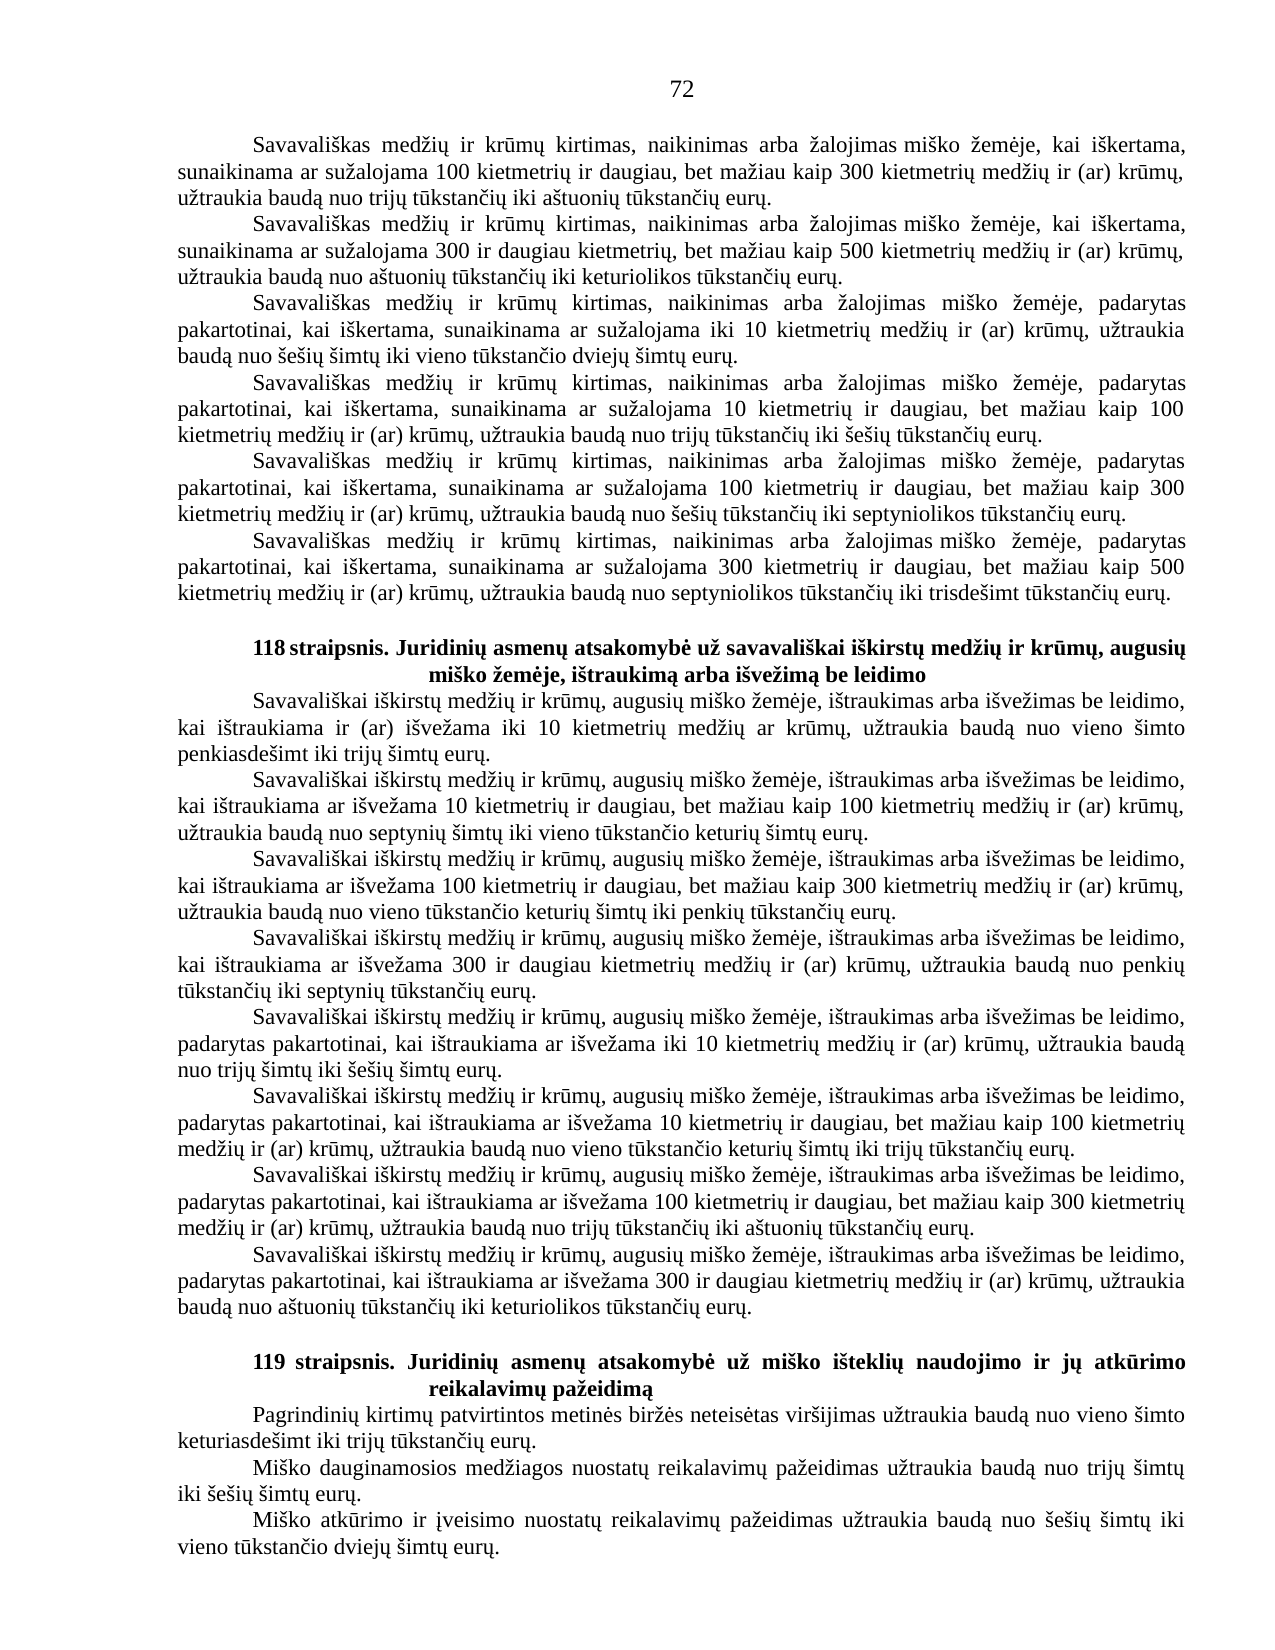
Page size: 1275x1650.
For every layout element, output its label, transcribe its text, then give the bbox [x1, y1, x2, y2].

text Savavališkas medžių ir krūmų kirtimas, naikinimas arba žalojimas miško žemėje, padarytas pakartotinai, kai iškertama, sunaikinama ar sužalojama 10 kietmetrių ir daugiau, bet mažiau kaip 100 kietmetrių medžių ir (ar) krūmų, užtraukia baudą nuo trijų tūkstančių iki šešių tūkstančių eurų. [177, 368, 1186, 448]
text 118 straipsnis. Juridinių asmenų atsakomybė už savavališkai iškirstų medžių ir krūmų, augusių miško žemėje, ištraukimą arba išvežimą be leidimo [252, 634, 1186, 687]
text Savavališkai iškirstų medžių ir krūmų, augusių miško žemėje, ištraukimas arba išvežimas be leidimo, padarytas pakartotinai, kai ištraukiama ar išvežama 10 kietmetrių ir daugiau, bet mažiau kaip 100 kietmetrių medžių ir (ar) krūmų, užtraukia baudą nuo vieno tūkstančio keturių šimtų iki trijų tūkstančių eurų. [177, 1082, 1186, 1162]
text Savavališkas medžių ir krūmų kirtimas, naikinimas arba žalojimas miško žemėje, padarytas pakartotinai, kai iškertama, sunaikinama ar sužalojama iki 10 kietmetrių medžių ir (ar) krūmų, užtraukia baudą nuo šešių šimtų iki vieno tūkstančio dviejų šimtų eurų. [177, 289, 1186, 368]
text Savavališkas medžių ir krūmų kirtimas, naikinimas arba žalojimas miško žemėje, kai iškertama, sunaikinama ar sužalojama 300 ir daugiau kietmetrių, bet mažiau kaip 500 kietmetrių medžių ir (ar) krūmų, užtraukia baudą nuo aštuonių tūkstančių iki keturiolikos tūkstančių eurų. [177, 210, 1186, 289]
text Miško dauginamosios medžiagos nuostatų reikalavimų pažeidimas užtraukia baudą nuo trijų šimtų iki šešių šimtų eurų. [177, 1454, 1186, 1507]
text Savavališkai iškirstų medžių ir krūmų, augusių miško žemėje, ištraukimas arba išvežimas be leidimo, padarytas pakartotinai, kai ištraukiama ar išvežama 300 ir daugiau kietmetrių medžių ir (ar) krūmų, užtraukia baudą nuo aštuonių tūkstančių iki keturiolikos tūkstančių eurų. [177, 1241, 1186, 1320]
text Savavališkai iškirstų medžių ir krūmų, augusių miško žemėje, ištraukimas arba išvežimas be leidimo, kai ištraukiama ar išvežama 300 ir daugiau kietmetrių medžių ir (ar) krūmų, užtraukia baudą nuo penkių tūkstančių iki septynių tūkstančių eurų. [177, 924, 1186, 1003]
text Pagrindinių kirtimų patvirtintos metinės biržės neteisėtas viršijimas užtraukia baudą nuo vieno šimto keturiasdešimt iki trijų tūkstančių eurų. [177, 1401, 1186, 1454]
text Savavališkas medžių ir krūmų kirtimas, naikinimas arba žalojimas miško žemėje, padarytas pakartotinai, kai iškertama, sunaikinama ar sužalojama 100 kietmetrių ir daugiau, bet mažiau kaip 300 kietmetrių medžių ir (ar) krūmų, užtraukia baudą nuo šešių tūkstančių iki septyniolikos tūkstančių eurų. [177, 448, 1186, 527]
text Savavališkai iškirstų medžių ir krūmų, augusių miško žemėje, ištraukimas arba išvežimas be leidimo, kai ištraukiama ir (ar) išvežama iki 10 kietmetrių medžių ar krūmų, užtraukia baudą nuo vieno šimto penkiasdešimt iki trijų šimtų eurų. [177, 687, 1186, 766]
text Savavališkai iškirstų medžių ir krūmų, augusių miško žemėje, ištraukimas arba išvežimas be leidimo, kai ištraukiama ar išvežama 10 kietmetrių ir daugiau, bet mažiau kaip 100 kietmetrių medžių ir (ar) krūmų, užtraukia baudą nuo septynių šimtų iki vieno tūkstančio keturių šimtų eurų. [177, 766, 1186, 845]
text Savavališkai iškirstų medžių ir krūmų, augusių miško žemėje, ištraukimas arba išvežimas be leidimo, padarytas pakartotinai, kai ištraukiama ar išvežama iki 10 kietmetrių medžių ir (ar) krūmų, užtraukia baudą nuo trijų šimtų iki šešių šimtų eurų. [177, 1003, 1186, 1082]
text Savavališkas medžių ir krūmų kirtimas, naikinimas arba žalojimas miško žemėje, kai iškertama, sunaikinama ar sužalojama 100 kietmetrių ir daugiau, bet mažiau kaip 300 kietmetrių medžių ir (ar) krūmų, užtraukia baudą nuo trijų tūkstančių iki aštuonių tūkstančių eurų. [177, 131, 1186, 210]
text Miško atkūrimo ir įveisimo nuostatų reikalavimų pažeidimas užtraukia baudą nuo šešių šimtų iki vieno tūkstančio dviejų šimtų eurų. [177, 1507, 1186, 1559]
text 119 straipsnis. Juridinių asmenų atsakomybė už miško išteklių naudojimo ir jų atkūrimo reikalavimų pažeidimą [252, 1348, 1186, 1401]
text Savavališkai iškirstų medžių ir krūmų, augusių miško žemėje, ištraukimas arba išvežimas be leidimo, padarytas pakartotinai, kai ištraukiama ar išvežama 100 kietmetrių ir daugiau, bet mažiau kaip 300 kietmetrių medžių ir (ar) krūmų, užtraukia baudą nuo trijų tūkstančių iki aštuonių tūkstančių eurų. [177, 1162, 1186, 1241]
text Savavališkai iškirstų medžių ir krūmų, augusių miško žemėje, ištraukimas arba išvežimas be leidimo, kai ištraukiama ar išvežama 100 kietmetrių ir daugiau, bet mažiau kaip 300 kietmetrių medžių ir (ar) krūmų, užtraukia baudą nuo vieno tūkstančio keturių šimtų iki penkių tūkstančių eurų. [177, 845, 1186, 924]
text Savavališkas medžių ir krūmų kirtimas, naikinimas arba žalojimas miško žemėje, padarytas pakartotinai, kai iškertama, sunaikinama ar sužalojama 300 kietmetrių ir daugiau, bet mažiau kaip 500 kietmetrių medžių ir (ar) krūmų, užtraukia baudą nuo septyniolikos tūkstančių iki trisdešimt tūkstančių eurų. [177, 527, 1186, 606]
